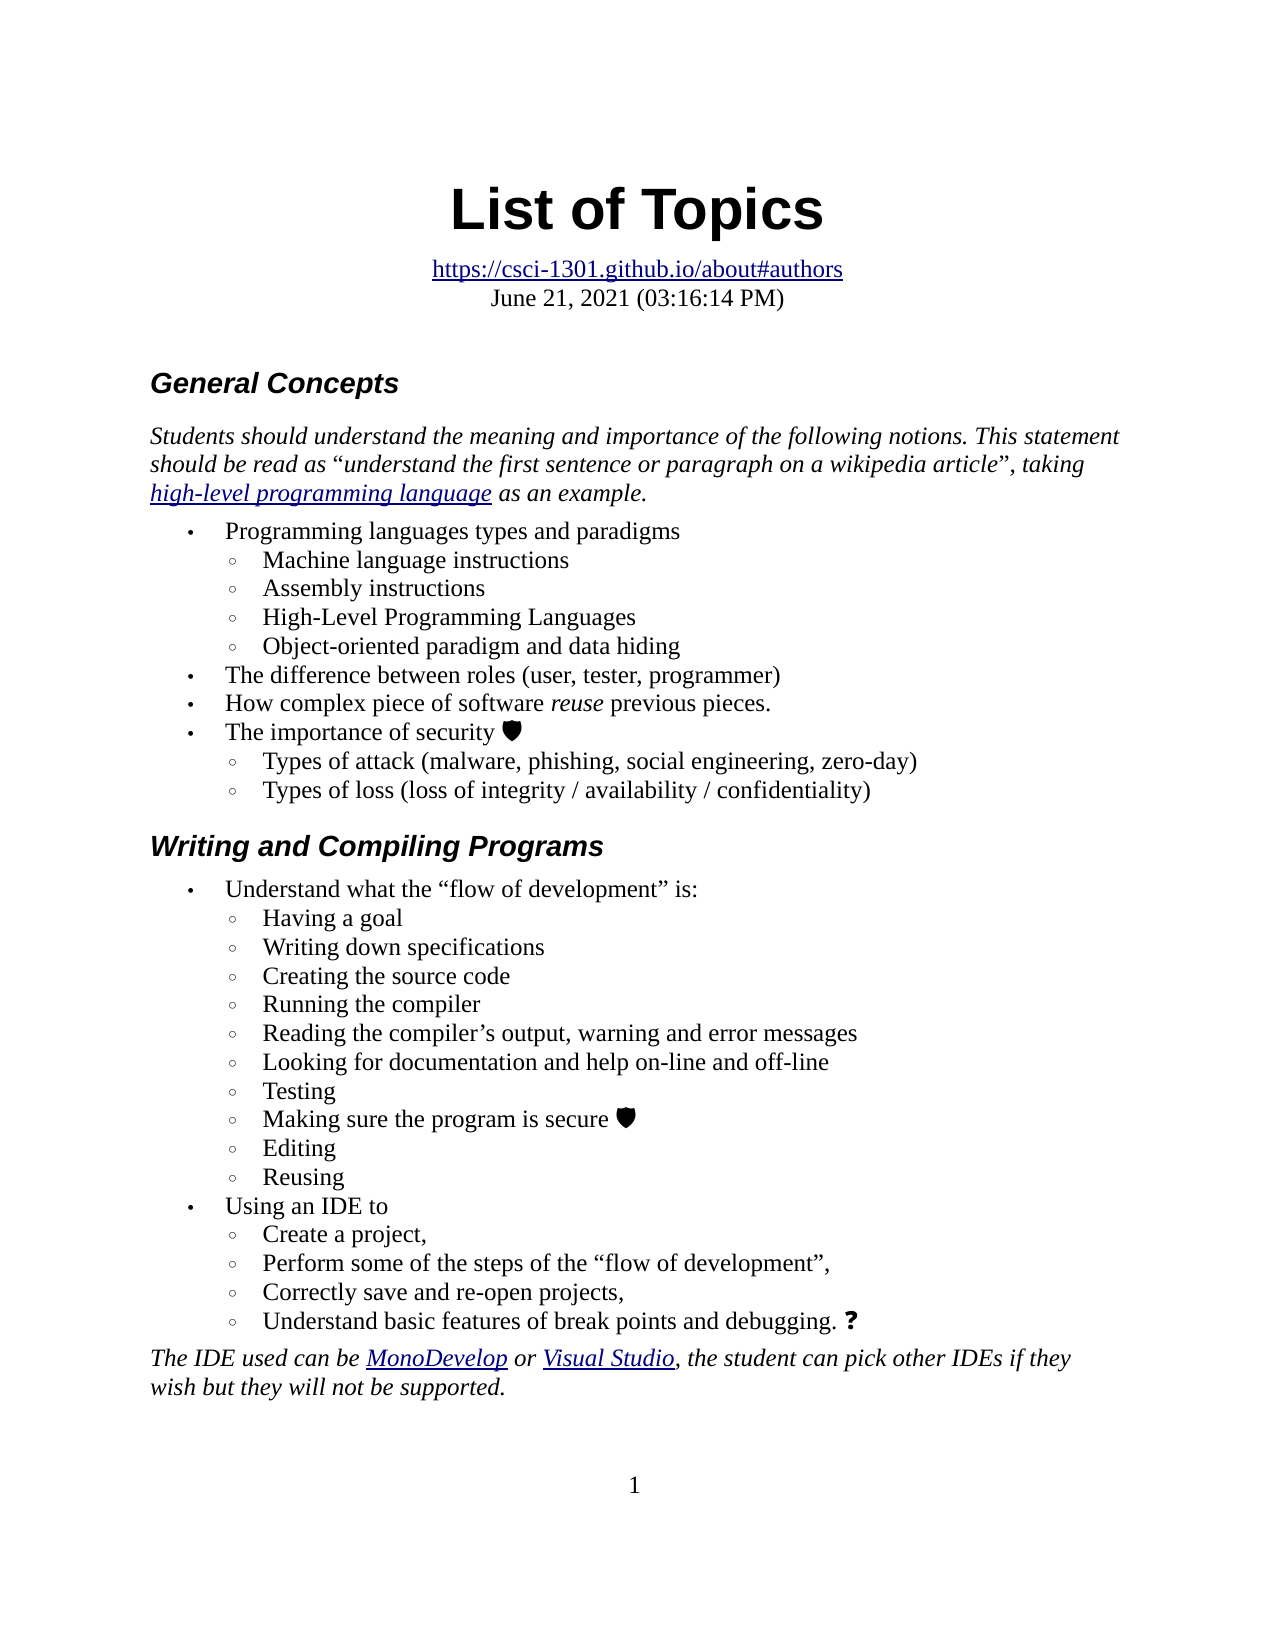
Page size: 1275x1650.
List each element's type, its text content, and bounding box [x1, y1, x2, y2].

text https://csci-1301.github.io/about#authors [150, 254, 1125, 283]
list Understand what the “flow of development” is: [187, 874, 1125, 903]
list Making sure the program is secure 🛡️ [225, 1104, 1125, 1133]
list Reading the compiler’s output, warning and error messages [225, 1018, 1125, 1047]
list The difference between roles (user, tester, programmer) [187, 660, 1125, 688]
list Looking for documentation and help on-line and off-line [225, 1047, 1125, 1076]
list Create a project, [225, 1219, 1125, 1248]
list Testing [225, 1076, 1125, 1104]
list Assembly instructions [225, 573, 1125, 602]
list Object-oriented paradigm and data hiding [225, 631, 1125, 660]
text June 21, 2021 (03:16:14 PM) [150, 283, 1125, 312]
list High-Level Programming Languages [225, 602, 1125, 631]
list Types of attack (malware, phishing, social engineering, zero-day) [225, 746, 1125, 775]
subtitle Writing and Compiling Programs [150, 828, 1125, 862]
list Running the compiler [225, 989, 1125, 1018]
text Students should understand the meaning and importance of the following notions. This statement should be read as “understand the first sentence or paragraph on a wikipedia article”, taking high-level programming language as an example. [150, 421, 1125, 507]
list Programming languages types and paradigms [187, 516, 1125, 545]
list The importance of security 🛡️ [187, 717, 1125, 746]
list Perform some of the steps of the “flow of development”, [225, 1248, 1125, 1277]
list Understand basic features of break points and debugging. ❓ [225, 1306, 1125, 1334]
list Editing [225, 1133, 1125, 1162]
subtitle General Concepts [150, 366, 1125, 399]
list Machine language instructions [225, 545, 1125, 573]
title List of Topics [150, 175, 1125, 242]
list Writing down specifications [225, 932, 1125, 961]
text The IDE used can be MonoDevelop or Visual Studio, the student can pick other IDEs if they wish but they will not be supported. [150, 1343, 1125, 1401]
list Having a goal [225, 903, 1125, 932]
list Using an IDE to [187, 1191, 1125, 1219]
list Creating the source code [225, 961, 1125, 989]
list Types of loss (loss of integrity / availability / confidentiality) [225, 775, 1125, 803]
list How complex piece of software reuse previous pieces. [187, 688, 1125, 717]
list Correctly save and re-open projects, [225, 1277, 1125, 1306]
list Reusing [225, 1162, 1125, 1191]
